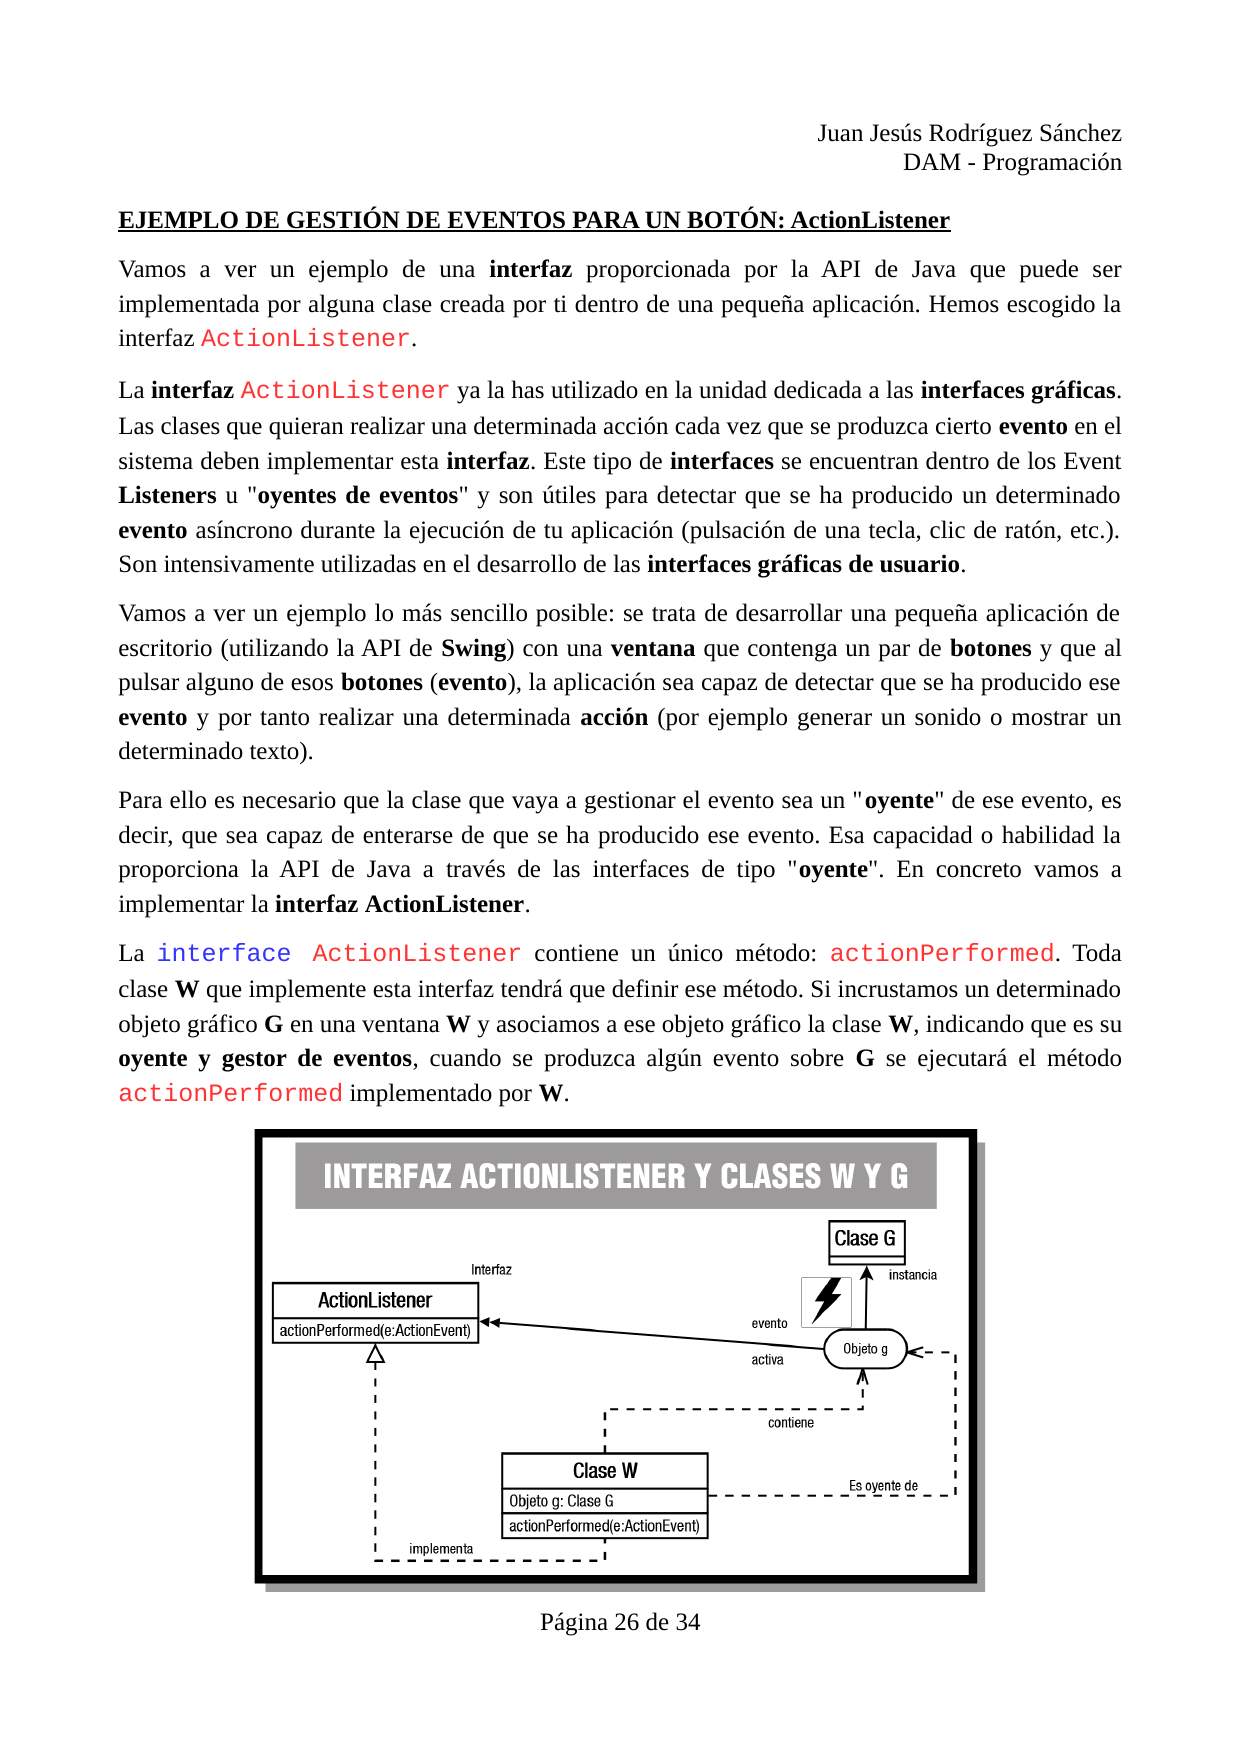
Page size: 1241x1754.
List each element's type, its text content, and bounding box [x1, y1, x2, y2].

text Para ello es necesario que la clase que vaya a gestionar el evento sea un "oyente" de ese evento, es decir, que sea capaz de enterarse de que se ha producido ese evento. Esa capacidad o habilidad la proporciona la API de Java a través de las interfaces de tipo "oyente". En concreto vamos a implementar la interfaz ActionListener. [118, 785, 1122, 917]
text La interface ActionListener contiene un único método: actionPerformed. Toda clase W que implemente esta interfaz tendrá que definir ese método. Si incrustamos un determinado objeto gráfico G en una ventana W y asociamos a ese objeto gráfico la clase W, indicando que es su oyente y gestor de eventos, cuando se produzca algún evento sobre G se ejecutará el método actionPerformed implementado por W. [118, 938, 1122, 1108]
picture [254, 1129, 986, 1592]
text Vamos a ver un ejemplo lo más sencillo posible: se trata de desarrollar una pequeña aplicación de escritorio (utilizando la API de Swing) con una ventana que contenga un par de botones y que al pulsar alguno de esos botones (evento), la aplicación sea capaz de detectar que se ha producido ese evento y por tanto realizar una determinada acción (por ejemplo generar un sonido o mostrar un determinado texto). [118, 598, 1122, 765]
text EJEMPLO DE GESTIÓN DE EVENTOS PARA UN BOTÓN: ActionListener [118, 205, 1122, 234]
text Vamos a ver un ejemplo de una interfaz proporcionada por la API de Java que puede ser implementada por alguna clase creada por ti dentro de una pequeña aplicación. Hemos escogido la interfaz ActionListener. [118, 254, 1122, 354]
text La interfaz ActionListener ya la has utilizado en la unidad dedicada a las interfaces gráficas. Las clases que quieran realizar una determinada acción cada vez que se produzca cierto evento en el sistema deben implementar esta interfaz. Este tipo de interfaces se encuentran dentro de los Event Listeners u "oyentes de eventos" y son útiles para detectar que se ha producido un determinado evento asíncrono durante la ejecución de tu aplicación (pulsación de una tecla, clic de ratón, etc.). Son intensivamente utilizadas en el desarrollo de las interfaces gráficas de usuario. [118, 375, 1122, 578]
